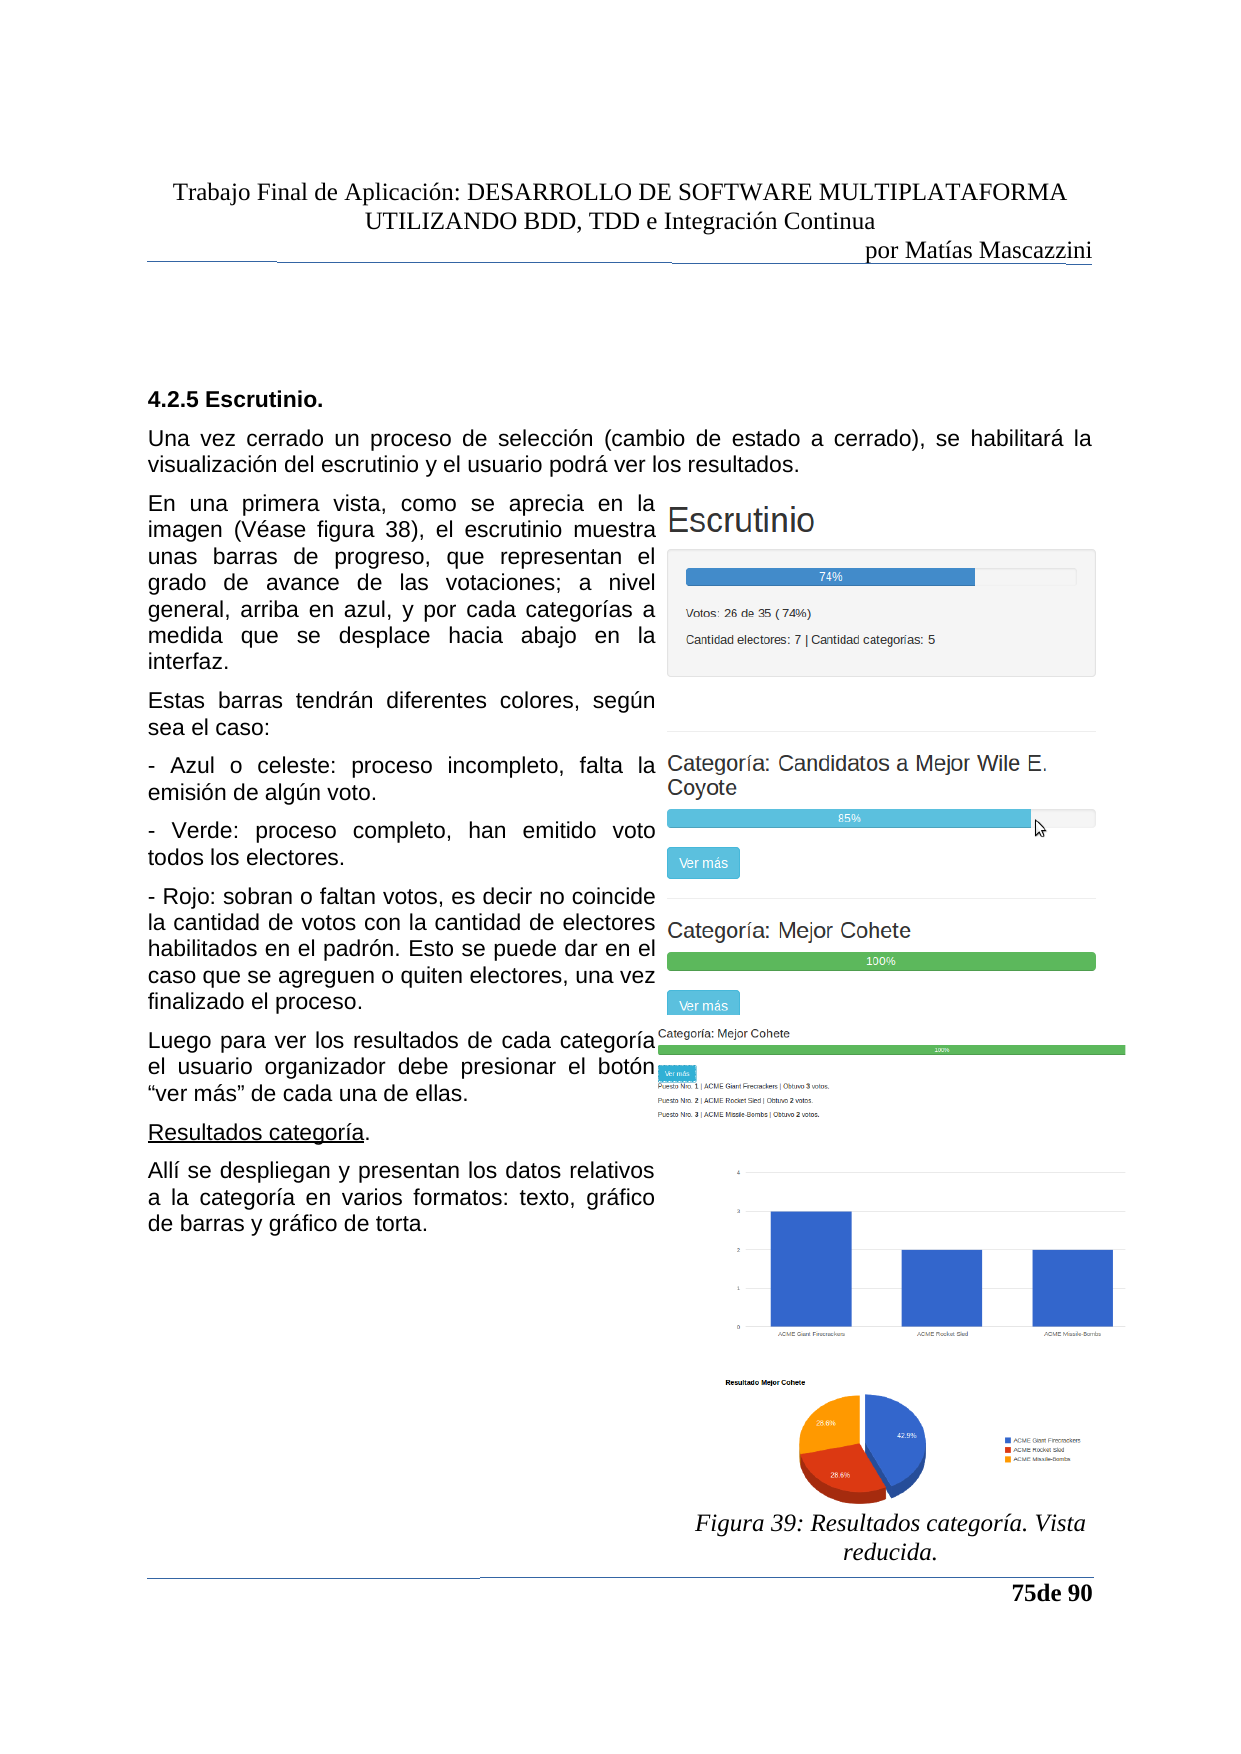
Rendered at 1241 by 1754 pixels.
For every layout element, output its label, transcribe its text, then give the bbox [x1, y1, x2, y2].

text - Azul o celeste: proceso incompleto, falta la emisión de algún voto. [148, 752, 656, 805]
text Una vez cerrado un proceso de selección (cambio de estado a cerrado), se habilitará la visualización del escrutinio y el usuario podrá ver los resultados. [148, 425, 1093, 478]
picture [656, 506, 1107, 1015]
text Allí se despliegan y presentan los datos relativos a la categoría en varios formatos: texto, gráfico de barras y gráfico de torta. [148, 1157, 655, 1236]
text - Rojo: sobran o faltan votos, es decir no coincide la cantidad de votos con la cantidad de electores habilitados en el padrón. Esto se puede dar en el caso que se agreguen o quiten electores, una vez finalizado el proceso. [148, 883, 656, 1014]
text Luego para ver los resultados de cada categoría el usuario organizador debe presionar el botón “ver más” de cada una de ellas. [148, 1015, 1126, 1106]
text En una primera vista, como se aprecia en la imagen (Véase figura 38), el escrutinio muestra unas barras de progreso, que representan el grado de avance de las votaciones; a nivel general, arriba en azul, y por cada categorías a medida que se desplace hacia abajo en la interfaz. [148, 490, 1106, 674]
text Figura 39: Resultados categoría. Vista reducida. [655, 1509, 1126, 1566]
text Resultados categoría. [148, 1118, 655, 1145]
text Estas barras tendrán diferentes colores, según sea el caso: [148, 687, 656, 740]
text - Verde: proceso completo, han emitido voto todos los electores. [148, 817, 656, 870]
text 4.2.5 Escrutinio. [148, 386, 1093, 412]
picture [655, 1027, 1126, 1509]
